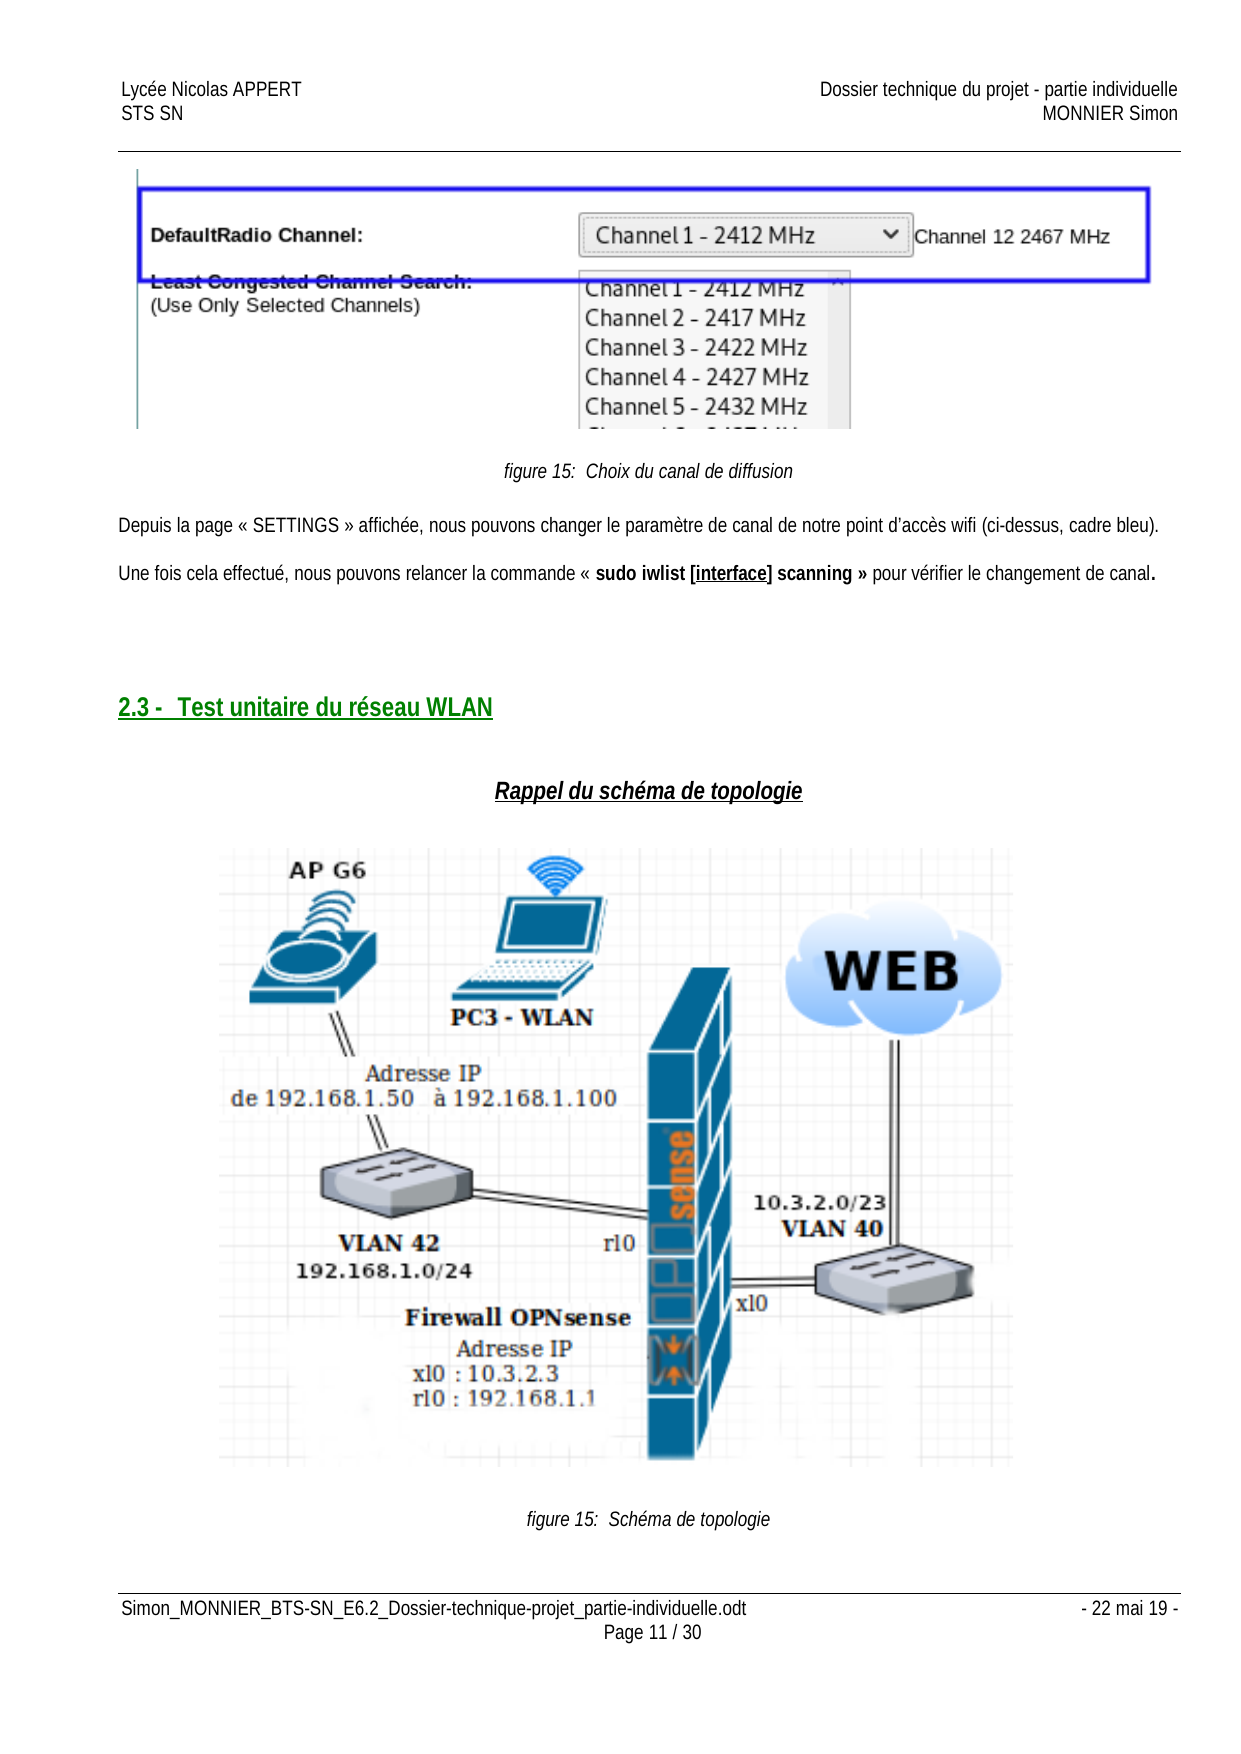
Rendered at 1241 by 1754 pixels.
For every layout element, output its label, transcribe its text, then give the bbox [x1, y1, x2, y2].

picture [219, 848, 1014, 1467]
subtitle Test unitaire du réseau WLAN [118, 691, 1181, 722]
picture [123, 169, 1176, 429]
text Rappel du schéma de topologie [118, 776, 1181, 804]
text figure 15: Choix du canal de diffusion [118, 459, 1181, 483]
text Depuis la page « SETTINGS » affichée, nous pouvons changer le paramètre de canal de notre point d’accès wifi (ci-dessus, cadre bleu). [118, 513, 1181, 537]
text Une fois cela effectué, nous pouvons relancer la commande « sudo iwlist [interface] scanning » pour vérifier le changement de canal. [118, 561, 1181, 584]
text figure 15: Schéma de topologie [118, 1507, 1181, 1531]
